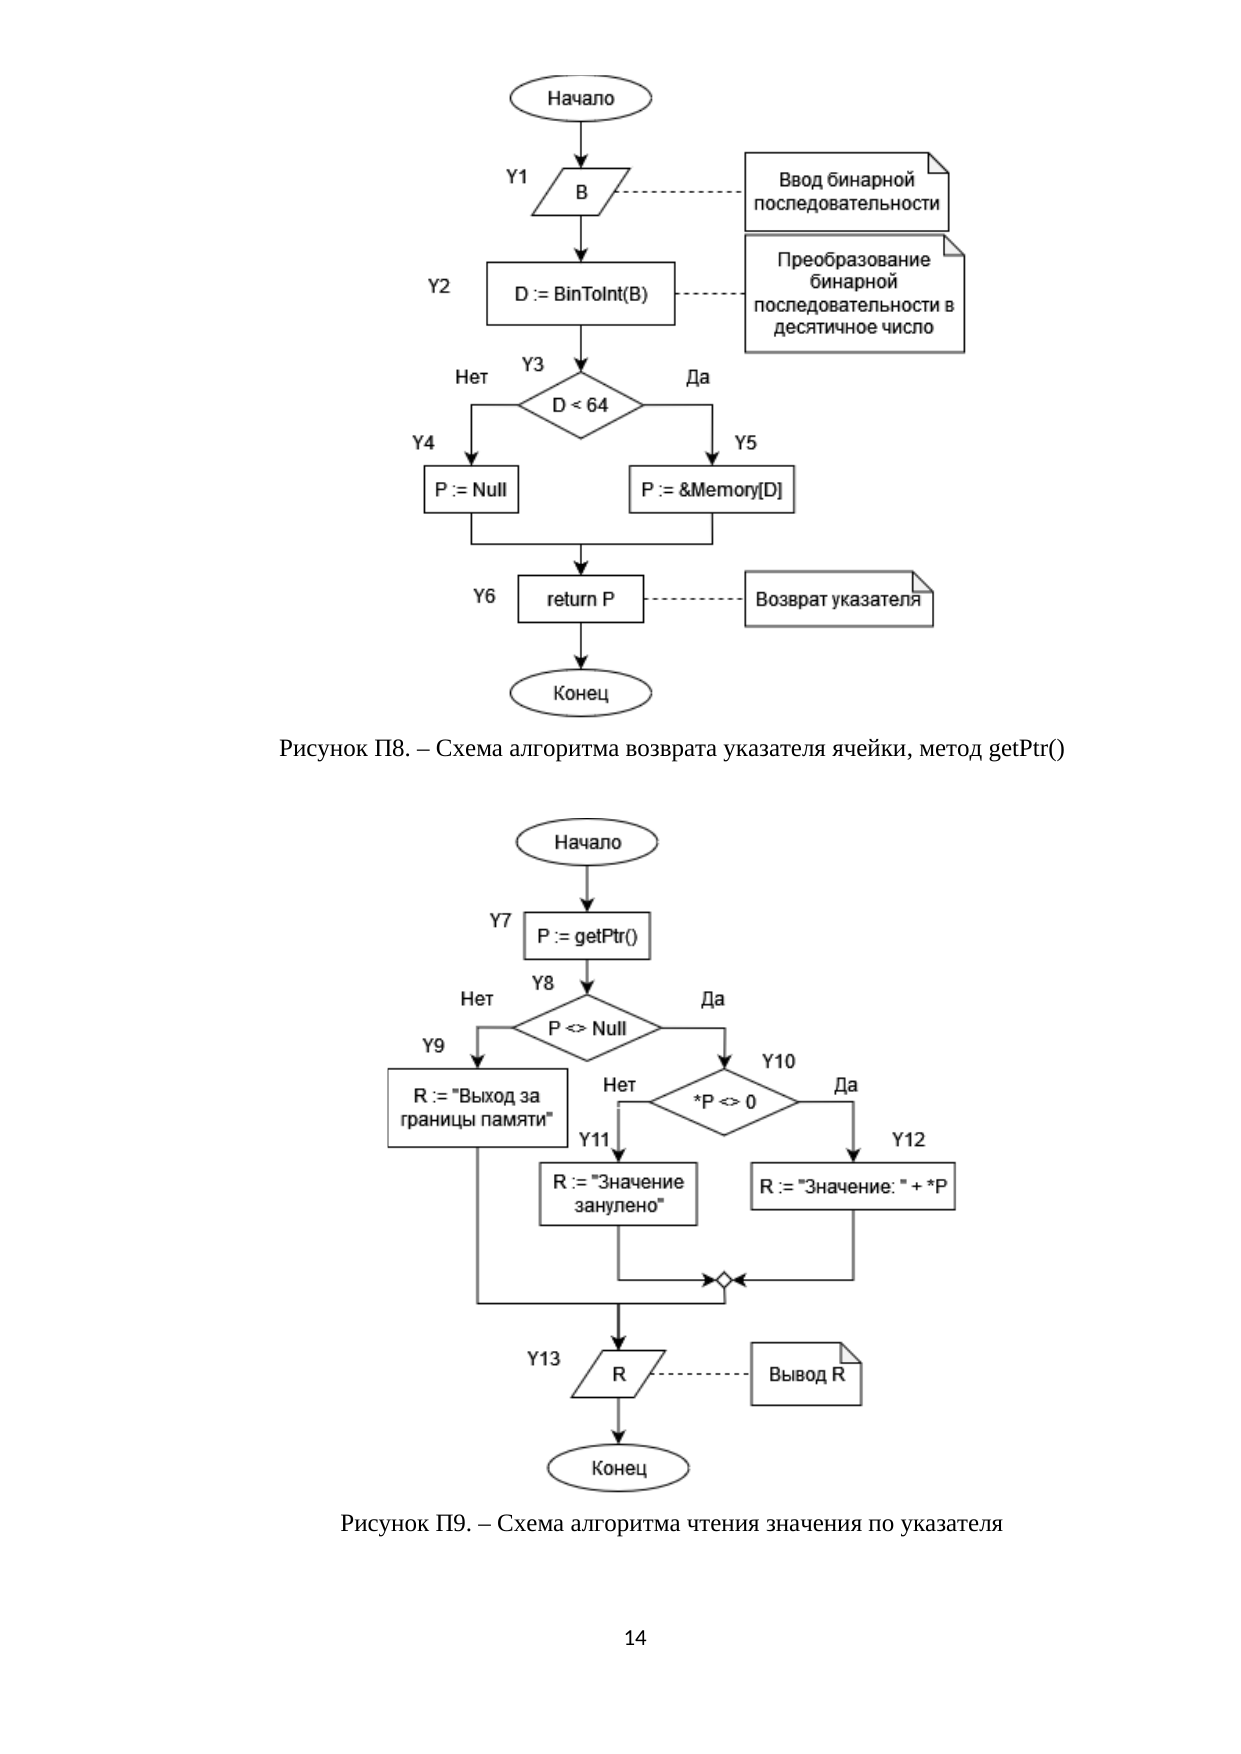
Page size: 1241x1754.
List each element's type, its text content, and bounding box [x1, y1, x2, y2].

text Рисунок П9. – Схема алгоритма чтения значения по указателя [118, 1508, 1152, 1537]
text Рисунок П8. – Схема алгоритма возврата указателя ячейки, метод getPtr() [118, 733, 1152, 761]
